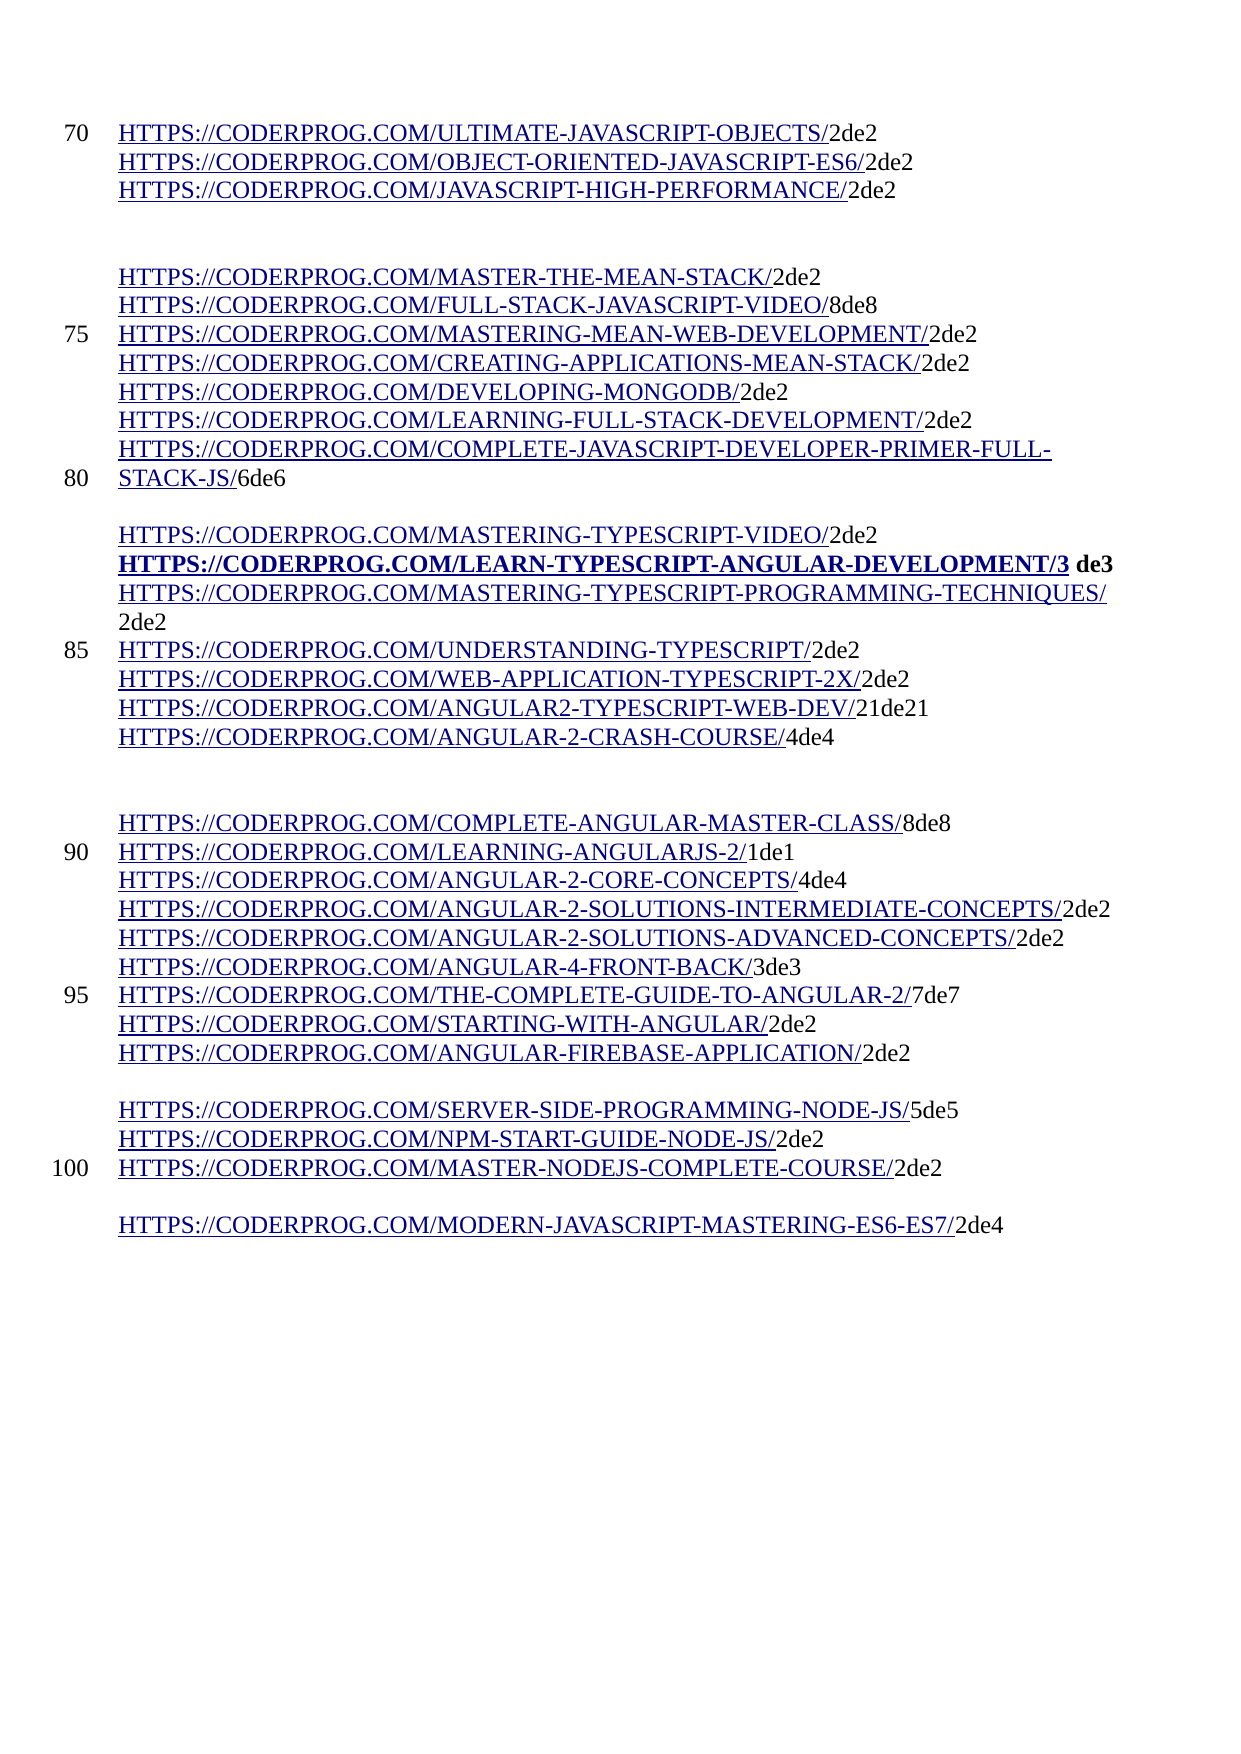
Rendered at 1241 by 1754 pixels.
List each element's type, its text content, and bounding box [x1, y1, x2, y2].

text HTTPS://CODERPROG.COM/ANGULAR-2-SOLUTIONS-INTERMEDIATE-CONCEPTS/2de2 [118, 894, 1122, 923]
text HTTPS://CODERPROG.COM/LEARNING-ANGULARJS-2/1de1 [118, 837, 1122, 866]
text HTTPS://CODERPROG.COM/MASTER-NODEJS-COMPLETE-COURSE/2de2 [118, 1153, 1122, 1182]
text HTTPS://CODERPROG.COM/MASTERING-MEAN-WEB-DEVELOPMENT/2de2 [118, 319, 1122, 348]
text HTTPS://CODERPROG.COM/ULTIMATE-JAVASCRIPT-OBJECTS/2de2 [118, 118, 1122, 147]
text HTTPS://CODERPROG.COM/MASTERING-TYPESCRIPT-VIDEO/2de2 [118, 521, 1122, 549]
text HTTPS://CODERPROG.COM/ANGULAR-2-SOLUTIONS-ADVANCED-CONCEPTS/2de2 [118, 923, 1122, 952]
text HTTPS://CODERPROG.COM/STARTING-WITH-ANGULAR/2de2 [118, 1009, 1122, 1038]
text HTTPS://CODERPROG.COM/NPM-START-GUIDE-NODE-JS/2de2 [118, 1124, 1122, 1153]
text HTTPS://CODERPROG.COM/WEB-APPLICATION-TYPESCRIPT-2X/2de2 [118, 664, 1122, 693]
text HTTPS://CODERPROG.COM/COMPLETE-ANGULAR-MASTER-CLASS/8de8 [118, 808, 1122, 837]
text HTTPS://CODERPROG.COM/FULL-STACK-JAVASCRIPT-VIDEO/8de8 [118, 291, 1122, 319]
text HTTPS://CODERPROG.COM/MODERN-JAVASCRIPT-MASTERING-ES6-ES7/2de4 [118, 1211, 1122, 1239]
text HTTPS://CODERPROG.COM/THE-COMPLETE-GUIDE-TO-ANGULAR-2/7de7 [118, 981, 1122, 1009]
text HTTPS://CODERPROG.COM/LEARN-TYPESCRIPT-ANGULAR-DEVELOPMENT/3 de3 [118, 549, 1122, 578]
text HTTPS://CODERPROG.COM/OBJECT-ORIENTED-JAVASCRIPT-ES6/2de2 [118, 147, 1122, 176]
text HTTPS://CODERPROG.COM/LEARNING-FULL-STACK-DEVELOPMENT/2de2 [118, 406, 1122, 434]
text HTTPS://CODERPROG.COM/ANGULAR-2-CRASH-COURSE/4de4 [118, 722, 1122, 751]
text HTTPS://CODERPROG.COM/MASTER-THE-MEAN-STACK/2de2 [118, 262, 1122, 291]
text HTTPS://CODERPROG.COM/MASTERING-TYPESCRIPT-PROGRAMMING-TECHNIQUES/2de2 [118, 578, 1122, 636]
text HTTPS://CODERPROG.COM/ANGULAR-4-FRONT-BACK/3de3 [118, 952, 1122, 981]
text HTTPS://CODERPROG.COM/SERVER-SIDE-PROGRAMMING-NODE-JS/5de5 [118, 1096, 1122, 1124]
text HTTPS://CODERPROG.COM/ANGULAR-2-CORE-CONCEPTS/4de4 [118, 866, 1122, 894]
text HTTPS://CODERPROG.COM/JAVASCRIPT-HIGH-PERFORMANCE/2de2 [118, 176, 1122, 204]
text HTTPS://CODERPROG.COM/CREATING-APPLICATIONS-MEAN-STACK/2de2 [118, 348, 1122, 377]
text HTTPS://CODERPROG.COM/ANGULAR2-TYPESCRIPT-WEB-DEV/21de21 [118, 693, 1122, 722]
text HTTPS://CODERPROG.COM/ANGULAR-FIREBASE-APPLICATION/2de2 [118, 1038, 1122, 1067]
text HTTPS://CODERPROG.COM/UNDERSTANDING-TYPESCRIPT/2de2 [118, 636, 1122, 664]
text HTTPS://CODERPROG.COM/DEVELOPING-MONGODB/2de2 [118, 377, 1122, 406]
text HTTPS://CODERPROG.COM/COMPLETE-JAVASCRIPT-DEVELOPER-PRIMER-FULL-STACK-JS/6de6 [118, 434, 1122, 492]
